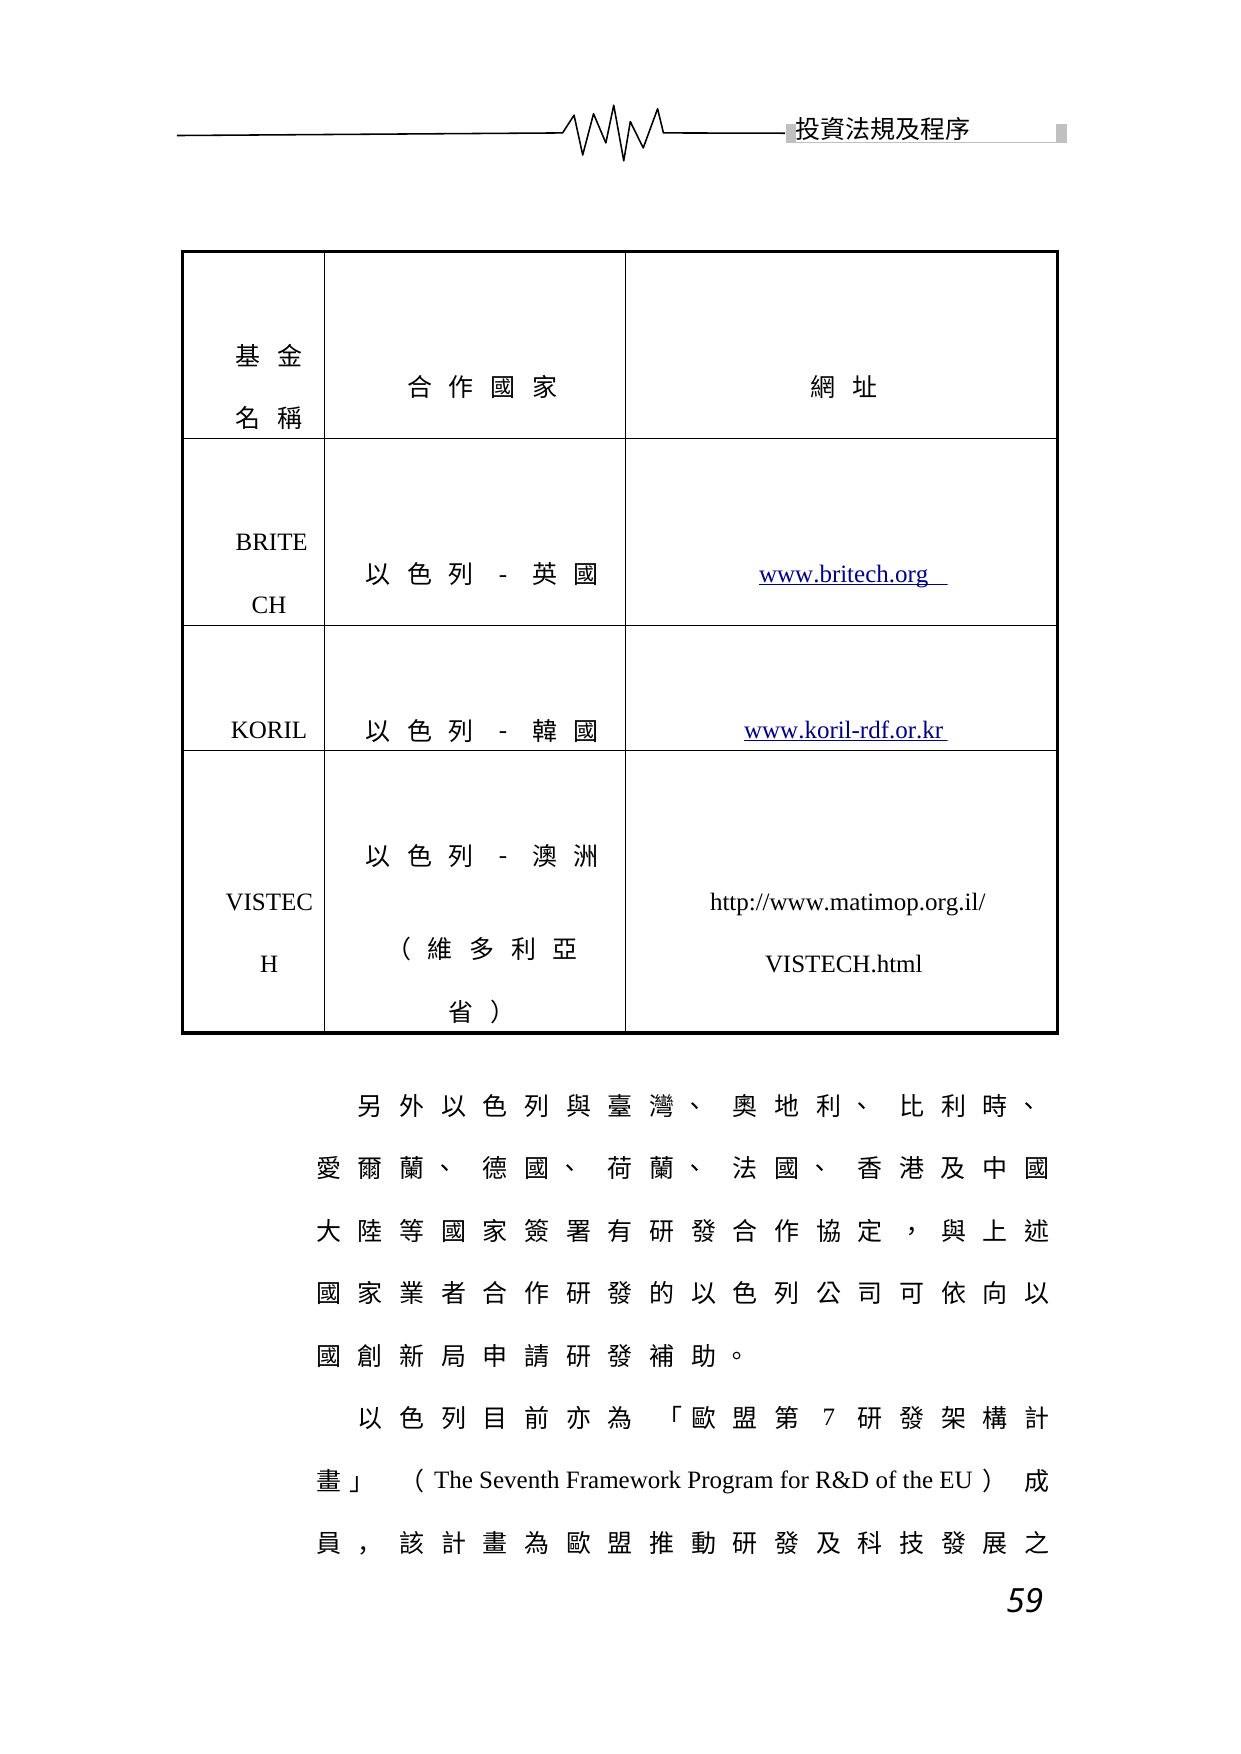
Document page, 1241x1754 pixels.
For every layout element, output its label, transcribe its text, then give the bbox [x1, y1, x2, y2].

table_header 基金名稱 [184, 253, 324, 438]
table_cell 以色列-澳洲 （維多利亞省） [325, 751, 625, 1031]
text 另外以色列與臺灣、奧地利、比利時、愛爾蘭、德國、荷蘭、法國、香港及中國大陸等國家簽署有研發合作協定，與上述國家業者合作研發的以色列公司可依向以國創新局申請研發補助。 [281, 1063, 1058, 1375]
table_cell 以色列-英國 [325, 439, 625, 625]
table_cell www.koril-rdf.or.kr [626, 626, 1056, 750]
text 以色列目前亦為「歐盟第7研發架構計畫」（The Seventh Framework Program for R&D of the EU）成員，該計畫為歐盟推動研發及科技發展之 [281, 1375, 1058, 1563]
table_cell KORIL [184, 626, 324, 750]
table_header 合作國家 [325, 253, 625, 438]
table_cell VISTECH [184, 751, 324, 1031]
table_cell 以色列-韓國 [325, 626, 625, 750]
table_cell http://www.matimop.org.il/VISTECH.html [626, 751, 1056, 1031]
table_cell BRITECH [184, 439, 324, 625]
table_header 網址 [626, 253, 1056, 438]
table_cell www.britech.org [626, 439, 1056, 625]
